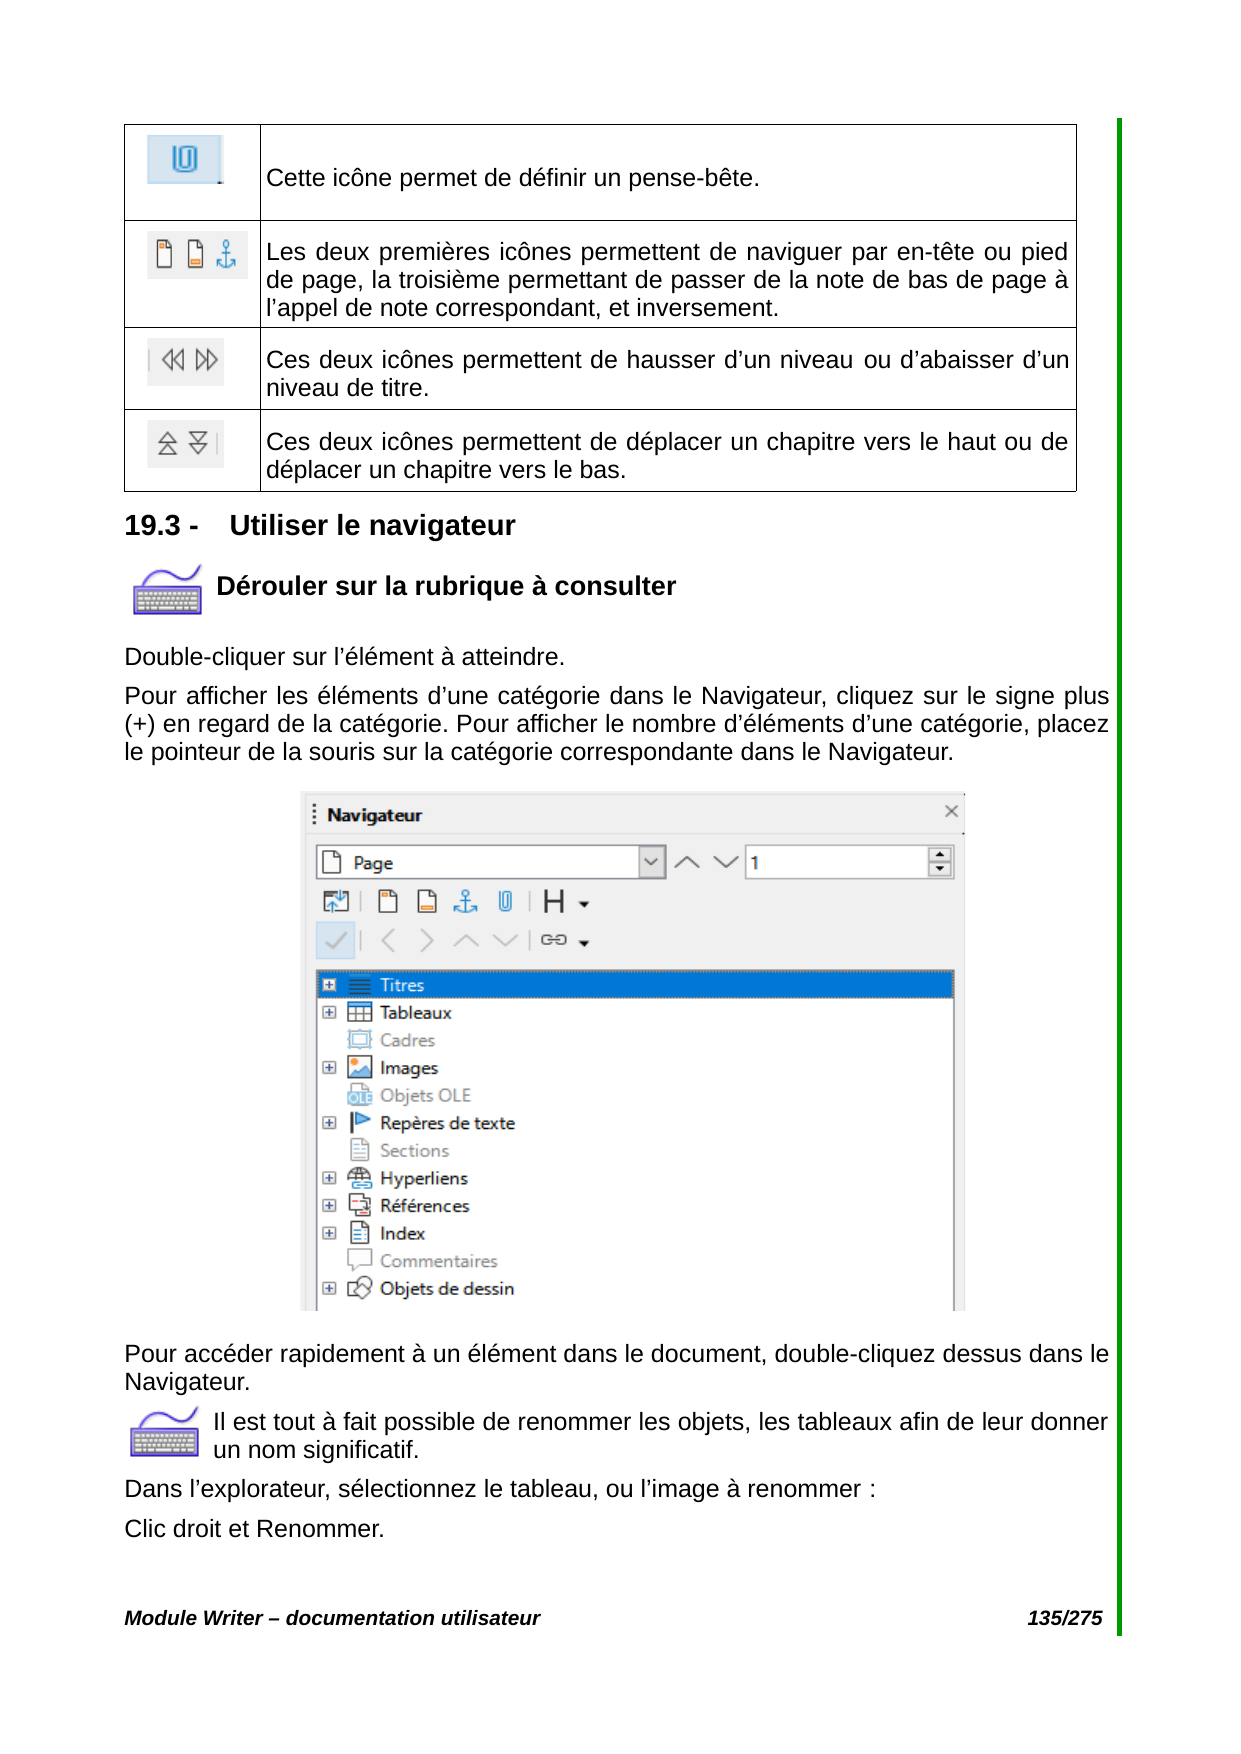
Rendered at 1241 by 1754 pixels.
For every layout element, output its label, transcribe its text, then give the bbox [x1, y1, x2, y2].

table_cell [125, 125, 260, 220]
text Pour accéder rapidement à un élément dans le document, double-cliquez dessus dans le Navigateur. [124, 1336, 1111, 1396]
table_cell Ces deux icônes permettent de déplacer un chapitre vers le haut ou de déplacer un chapitre vers le bas. [261, 410, 1076, 491]
text Dans l’explorateur, sélectionnez le tableau, ou l’image à renommer : [124, 1475, 1111, 1503]
text Dérouler sur la rubrique à consulter [205, 571, 1111, 601]
picture [126, 1395, 202, 1471]
picture [147, 420, 225, 468]
table_cell Cette icône permet de définir un pense-bête. [261, 125, 1076, 220]
picture [147, 135, 225, 184]
subtitle Utiliser le navigateur [124, 509, 1111, 541]
text Double-cliquer sur l’élément à atteindre. [124, 642, 1111, 670]
text Il est tout à fait possible de renommer les objets, les tableaux afin de leur donner un nom significatif. [202, 1407, 1111, 1463]
text Pour afficher les éléments d’une catégorie dans le Navigateur, cliquez sur le signe plus (+) en regard de la catégorie. Pour afficher le nombre d’éléments d’une catégorie, placez le pointeur de la souris sur la catégorie correspondante dans le Navigateur. [124, 682, 1111, 766]
picture [299, 791, 965, 1311]
picture [129, 553, 205, 629]
table_cell [125, 328, 260, 409]
picture [147, 338, 225, 386]
table_cell [125, 410, 260, 491]
table_cell Les deux premières icônes permettent de naviguer par en-tête ou pied de page, la troisième permettant de passer de la note de bas de page à l’appel de note correspondant, et inversement. [261, 221, 1076, 327]
picture [147, 231, 248, 279]
table_cell [125, 221, 260, 327]
text Clic droit et Renommer. [124, 1515, 1111, 1543]
table_cell Ces deux icônes permettent de hausser d’un niveau ou d’abaisser d’un niveau de titre. [261, 328, 1076, 409]
